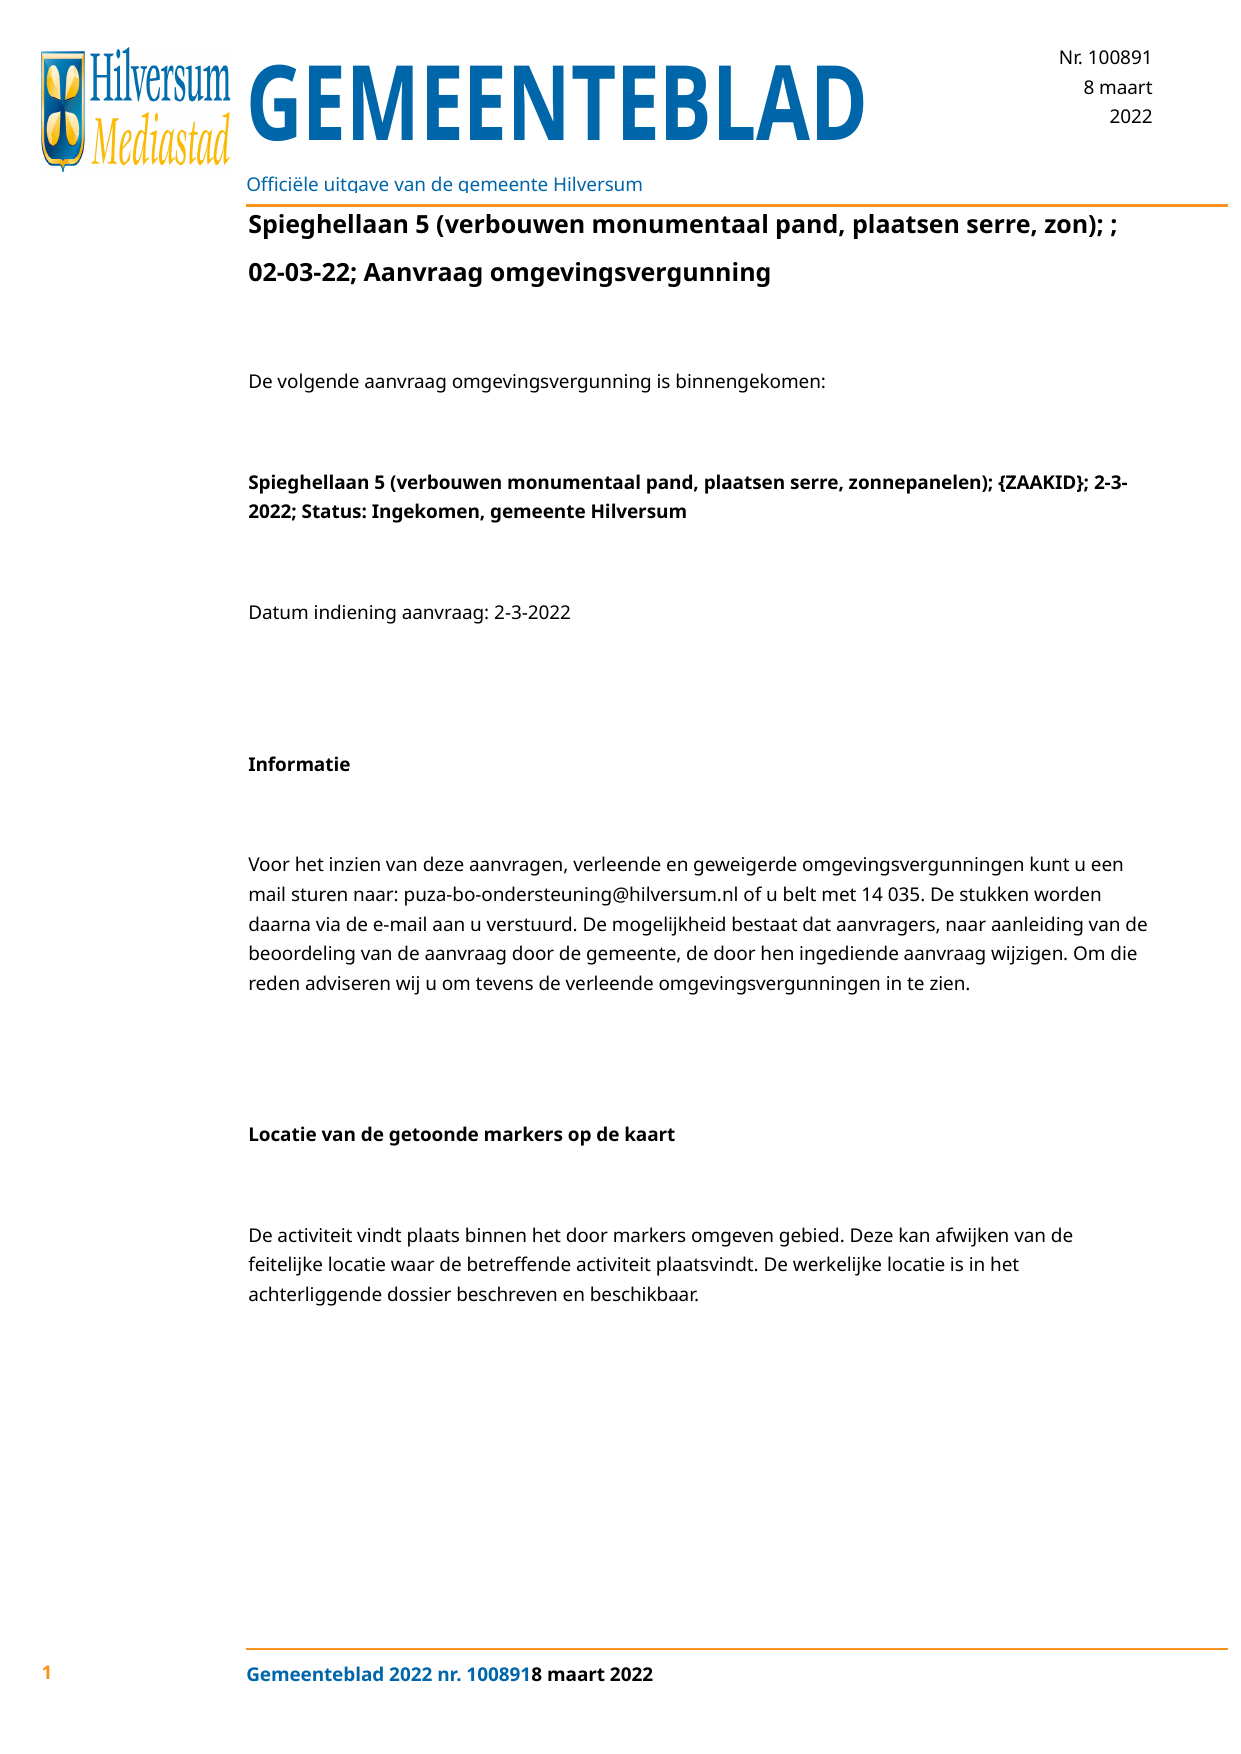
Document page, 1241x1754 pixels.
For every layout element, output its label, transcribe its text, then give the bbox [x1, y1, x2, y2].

text Datum indiening aanvraag: 2-3-2022 [248, 599, 1152, 625]
text Locatie van de getoonde markers op de kaart [248, 1121, 1152, 1147]
text Voor het inzien van deze aanvragen, verleende en geweigerde omgevingsvergunningen kunt u een mail sturen naar: puza-bo-ondersteuning@hilversum.nl of u belt met 14 035. De stukken worden daarna via de e-mail aan u verstuurd. De mogelijkheid bestaat dat aanvragers, naar aanleiding van de beoordeling van de aanvraag door de gemeente, de door hen ingediende aanvraag wijzigen. Om die reden adviseren wij u om tevens de verleende omgevingsvergunningen in te zien. [248, 852, 1152, 996]
text Informatie [248, 751, 1152, 777]
text De volgende aanvraag omgevingsvergunning is binnengekomen: [248, 368, 1152, 394]
text Spieghellaan 5 (verbouwen monumentaal pand, plaatsen serre, zonnepanelen); {ZAAKID}; 2-3-2022; Status: Ingekomen, gemeente Hilversum [248, 469, 1152, 524]
text De activiteit vindt plaats binnen het door markers omgeven gebied. Deze kan afwijken van de feitelijke locatie waar de betreffende activiteit plaatsvindt. De werkelijke locatie is in het achterliggende dossier beschreven en beschikbaar. [248, 1222, 1152, 1307]
text Spieghellaan 5 (verbouwen monumentaal pand, plaatsen serre, zon); ; 02-03-22; Aanvraag omgevingsvergunning [248, 207, 1152, 288]
picture [41, 47, 231, 172]
